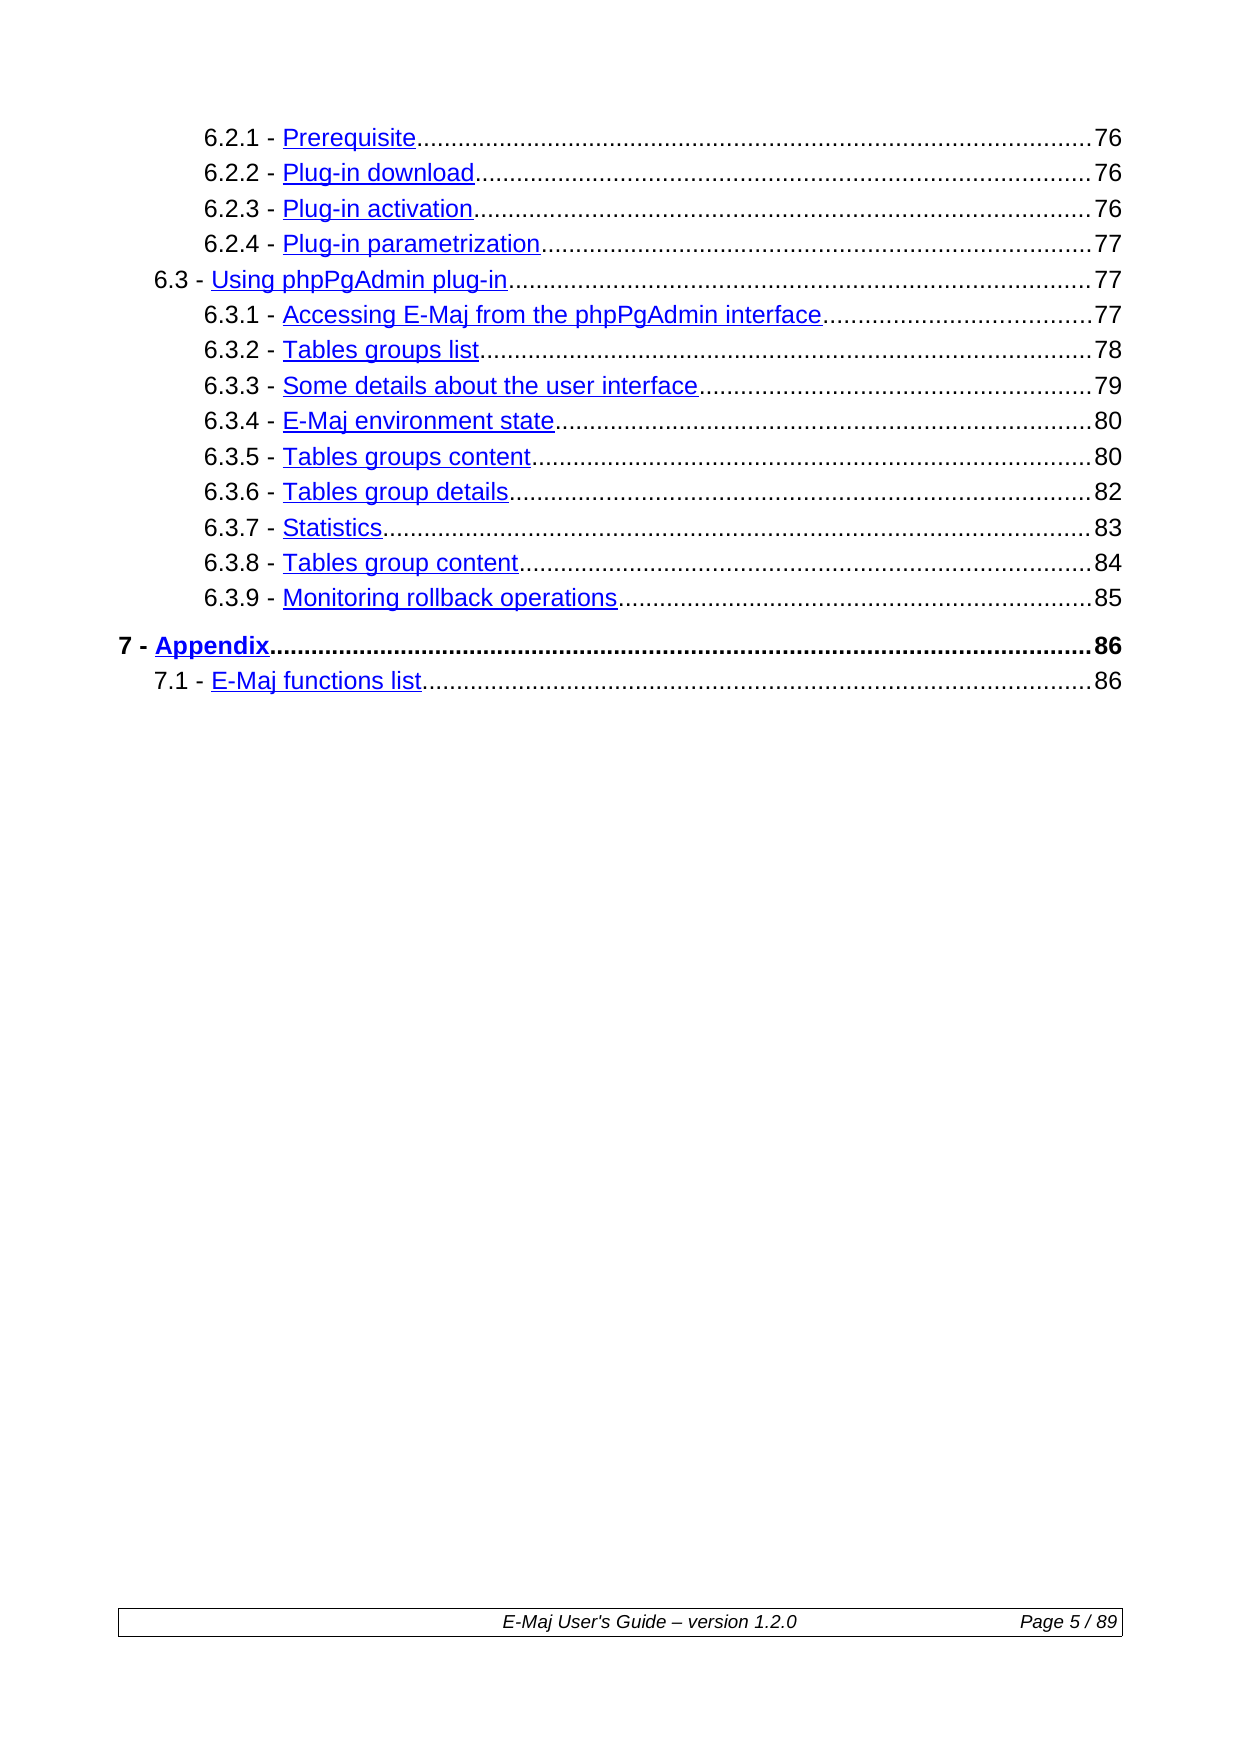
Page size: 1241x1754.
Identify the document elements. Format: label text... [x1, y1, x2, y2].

text 6.3.9 - Monitoring rollback operations 85 [168, 578, 1122, 614]
text 6.2.2 - Plug-in download 76 [168, 153, 1122, 189]
text 6.2.4 - Plug-in parametrization 77 [168, 224, 1122, 260]
text 6.3.6 - Tables group details 82 [168, 472, 1122, 508]
text 6.2.3 - Plug-in activation 76 [168, 189, 1122, 224]
text 6.2.1 - Prerequisite 76 [168, 118, 1122, 153]
text 6.3.5 - Tables groups content 80 [168, 437, 1122, 472]
text 6.3.2 - Tables groups list 78 [168, 331, 1122, 366]
text 6.3.4 - E-Maj environment state 80 [168, 401, 1122, 437]
text 6.3 - Using phpPgAdmin plug-in 77 [118, 260, 1122, 295]
text 6.3.7 - Statistics 83 [168, 508, 1122, 543]
text 6.3.8 - Tables group content 84 [168, 543, 1122, 578]
text 6.3.3 - Some details about the user interface 79 [168, 366, 1122, 401]
text 7.1 - E-Maj functions list 86 [118, 661, 1122, 697]
text 6.3.1 - Accessing E-Maj from the phpPgAdmin interface 77 [168, 295, 1122, 331]
text 7 - Appendix 86 [118, 626, 1122, 661]
